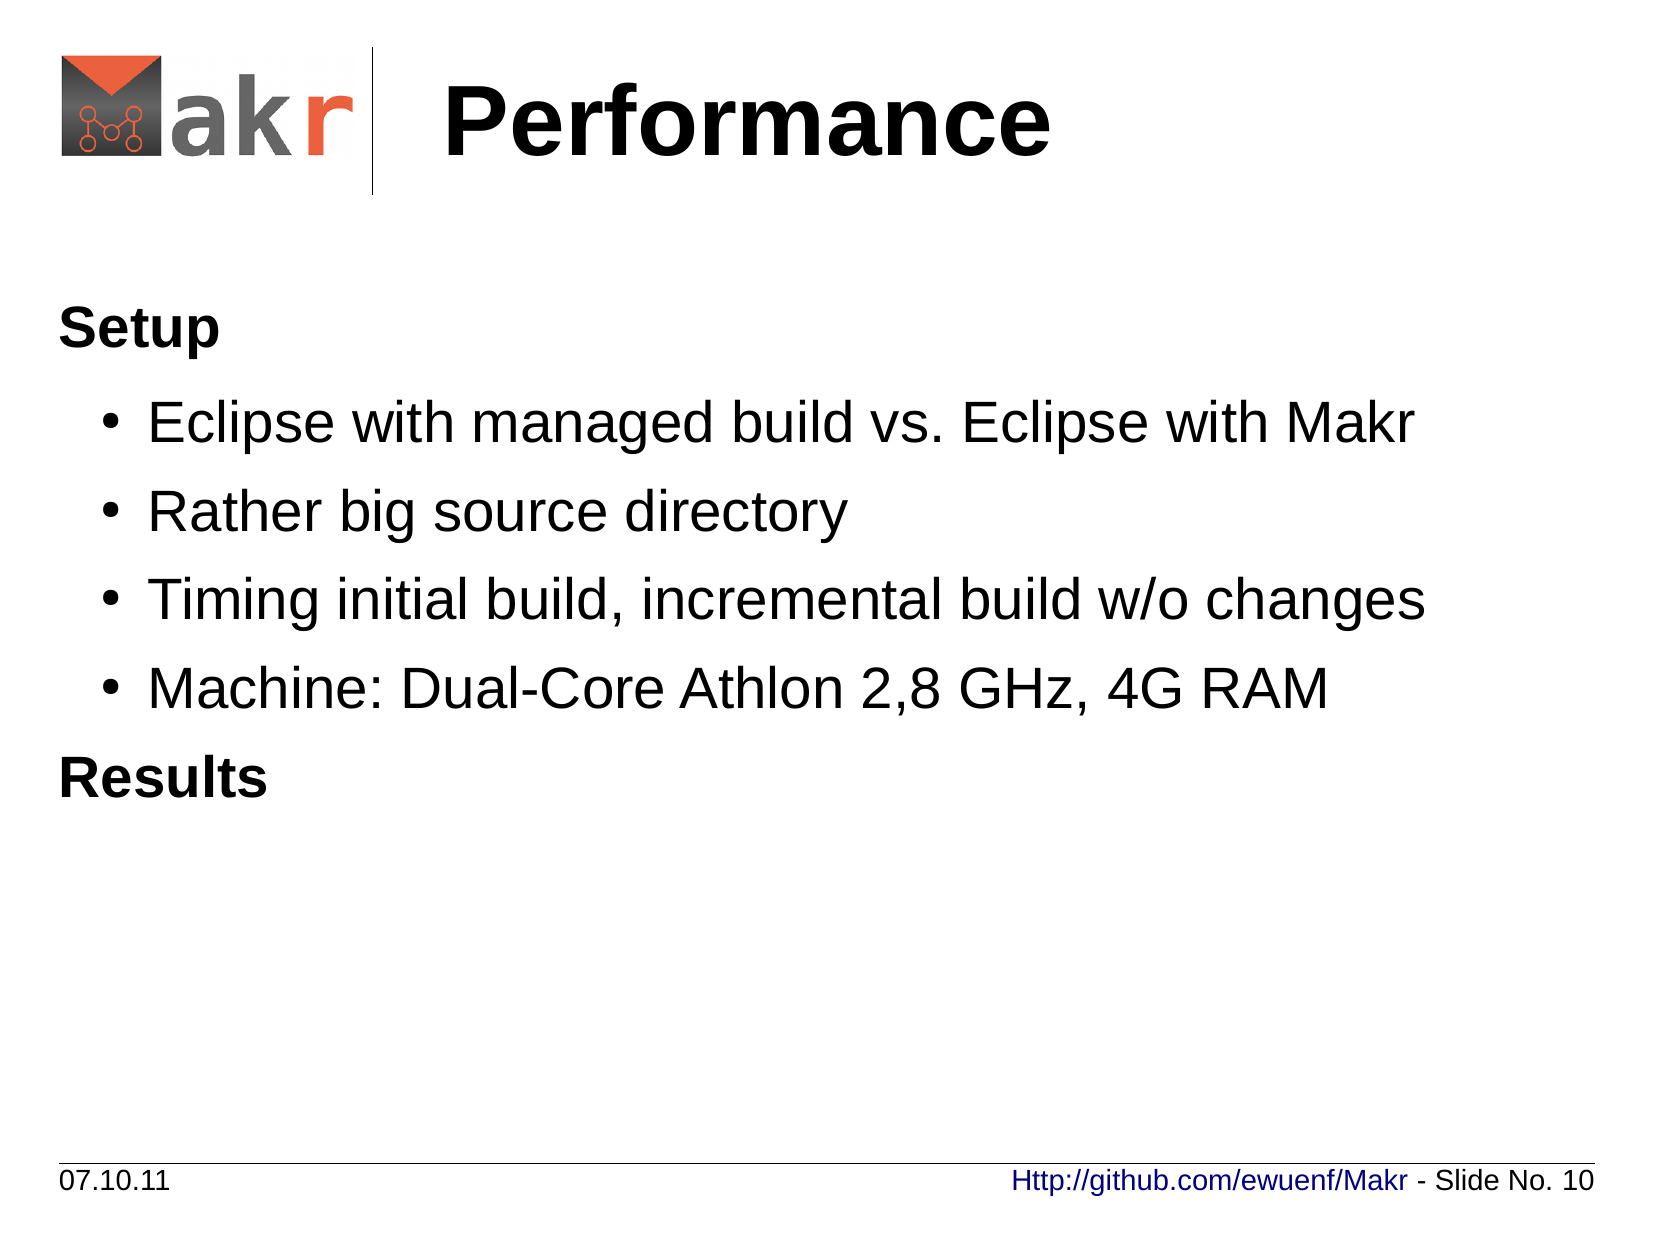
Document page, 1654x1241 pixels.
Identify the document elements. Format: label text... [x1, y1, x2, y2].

list Setup Eclipse with managed build vs. Eclipse with Makr Rather big source directory Timing initial build, incremental build w/o changes Machine: Dual-Core Athlon 2,8 GHz, 4G RAM Results [59, 295, 1595, 827]
picture [59, 53, 355, 158]
title Performance [442, 65, 1607, 177]
